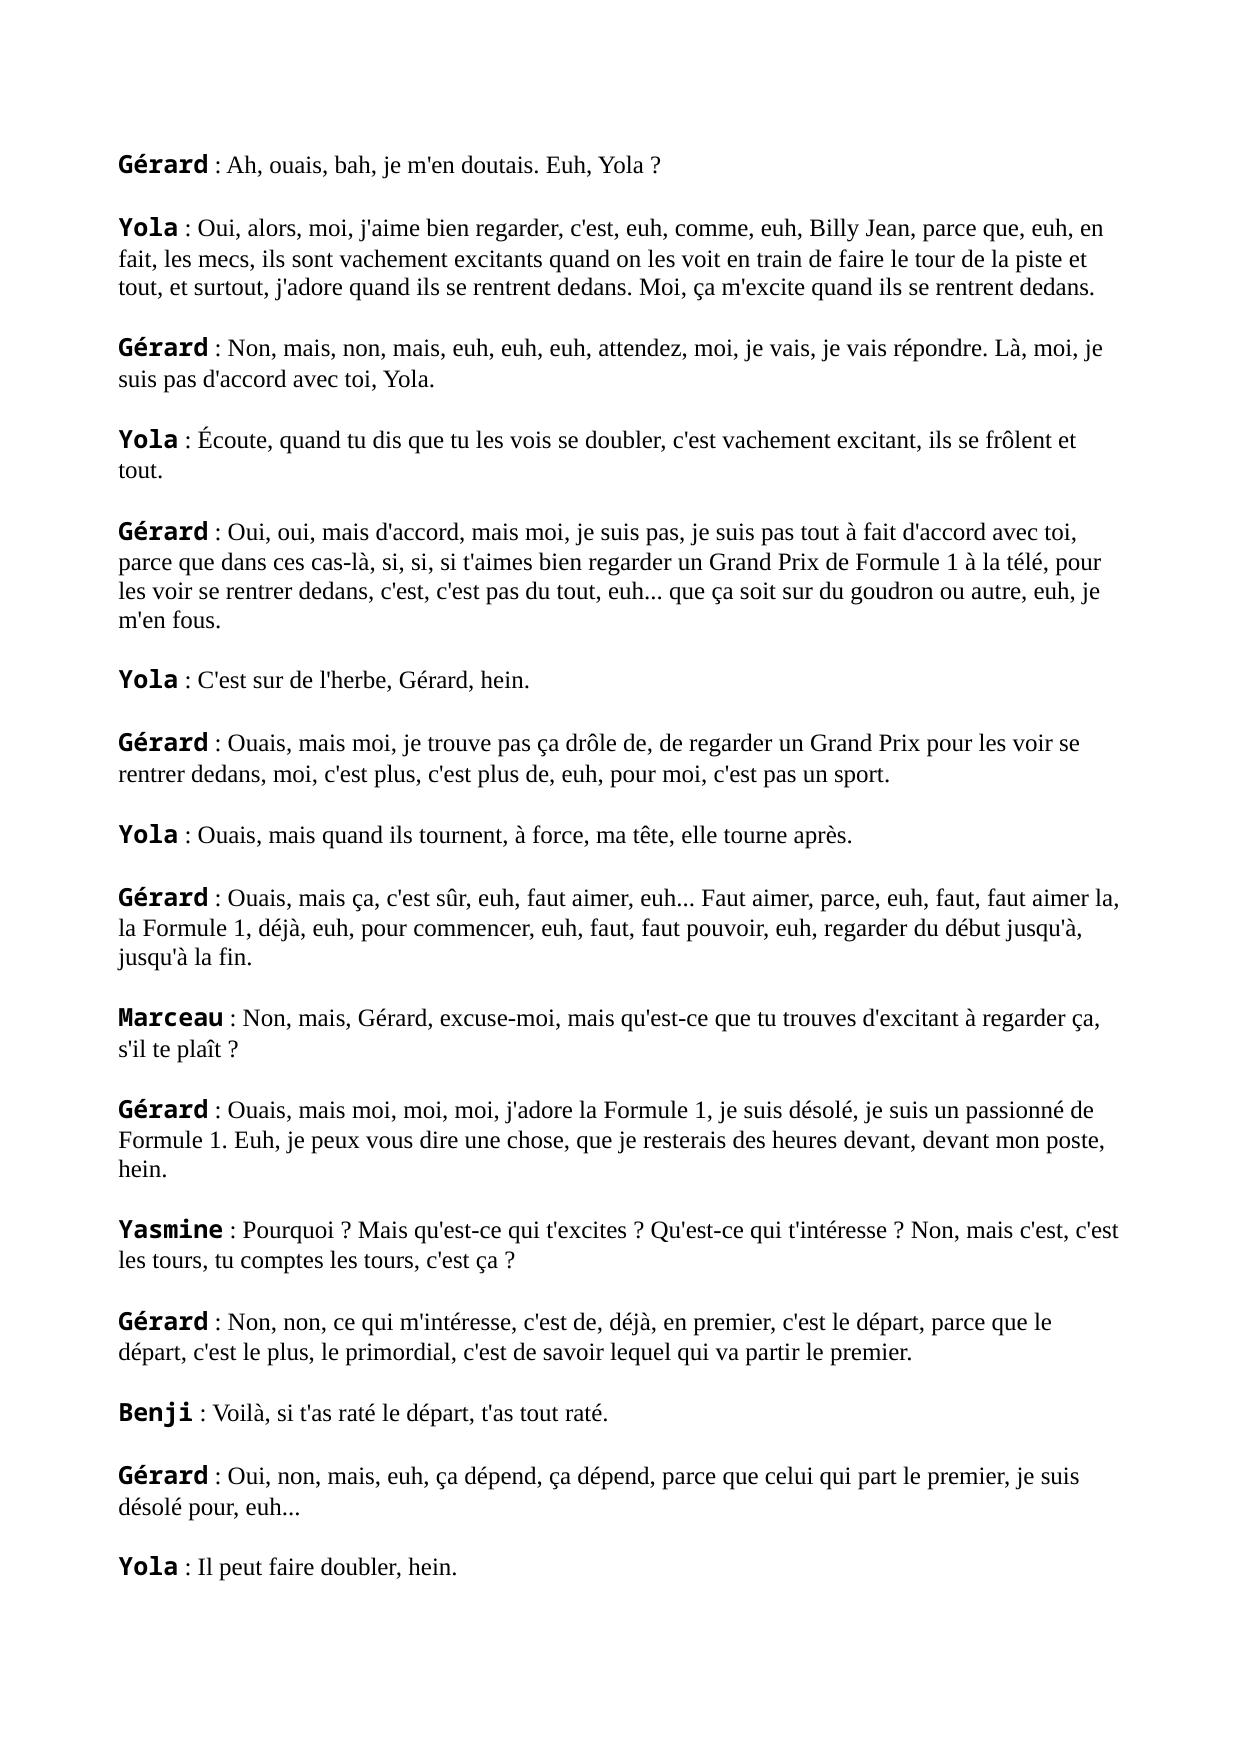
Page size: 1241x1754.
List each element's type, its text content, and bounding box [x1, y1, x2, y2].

text Gérard : Oui, oui, mais d'accord, mais moi, je suis pas, je suis pas tout à fait d'accord avec toi, parce que dans ces cas-là, si, si, si t'aimes bien regarder un Grand Prix de Formule 1 à la télé, pour les voir se rentrer dedans, c'est, c'est pas du tout, euh... que ça soit sur du goudron ou autre, euh, je m'en fous. [118, 513, 1122, 633]
text Gérard : Non, non, ce qui m'intéresse, c'est de, déjà, en premier, c'est le départ, parce que le départ, c'est le plus, le primordial, c'est de savoir lequel qui va partir le premier. [118, 1303, 1122, 1366]
text Gérard : Non, mais, non, mais, euh, euh, euh, attendez, moi, je vais, je vais répondre. Là, moi, je suis pas d'accord avec toi, Yola. [118, 330, 1122, 393]
text Benji : Voilà, si t'as raté le départ, t'as tout raté. [118, 1395, 1122, 1429]
text Gérard : Ouais, mais moi, moi, moi, j'adore la Formule 1, je suis désolé, je suis un passionné de Formule 1. Euh, je peux vous dire une chose, que je resterais des heures devant, devant mon poste, hein. [118, 1091, 1122, 1183]
text Gérard : Ouais, mais ça, c'est sûr, euh, faut aimer, euh... Faut aimer, parce, euh, faut, faut aimer la, la Formule 1, déjà, euh, pour commencer, euh, faut, faut pouvoir, euh, regarder du début jusqu'à, jusqu'à la fin. [118, 879, 1122, 971]
text Yola : Oui, alors, moi, j'aime bien regarder, c'est, euh, comme, euh, Billy Jean, parce que, euh, en fait, les mecs, ils sont vachement excitants quand on les voit en train de faire le tour de la piste et tout, et surtout, j'adore quand ils se rentrent dedans. Moi, ça m'excite quand ils se rentrent dedans. [118, 210, 1122, 301]
text Yola : C'est sur de l'herbe, Gérard, hein. [118, 662, 1122, 696]
text Yola : Ouais, mais quand ils tournent, à force, ma tête, elle tourne après. [118, 817, 1122, 851]
text Yasmine : Pourquoi ? Mais qu'est-ce qui t'excites ? Qu'est-ce qui t'intéresse ? Non, mais c'est, c'est les tours, tu comptes les tours, c'est ça ? [118, 1212, 1122, 1274]
text Marceau : Non, mais, Gérard, excuse-moi, mais qu'est-ce que tu trouves d'excitant à regarder ça, s'il te plaît ? [118, 1000, 1122, 1062]
text Yola : Écoute, quand tu dis que tu les vois se doubler, c'est vachement excitant, ils se frôlent et tout. [118, 422, 1122, 484]
text Gérard : Ah, ouais, bah, je m'en doutais. Euh, Yola ? [118, 147, 1122, 181]
text Gérard : Ouais, mais moi, je trouve pas ça drôle de, de regarder un Grand Prix pour les voir se rentrer dedans, moi, c'est plus, c'est plus de, euh, pour moi, c'est pas un sport. [118, 725, 1122, 788]
text Gérard : Oui, non, mais, euh, ça dépend, ça dépend, parce que celui qui part le premier, je suis désolé pour, euh... [118, 1457, 1122, 1520]
text Yola : Il peut faire doubler, hein. [118, 1549, 1122, 1583]
